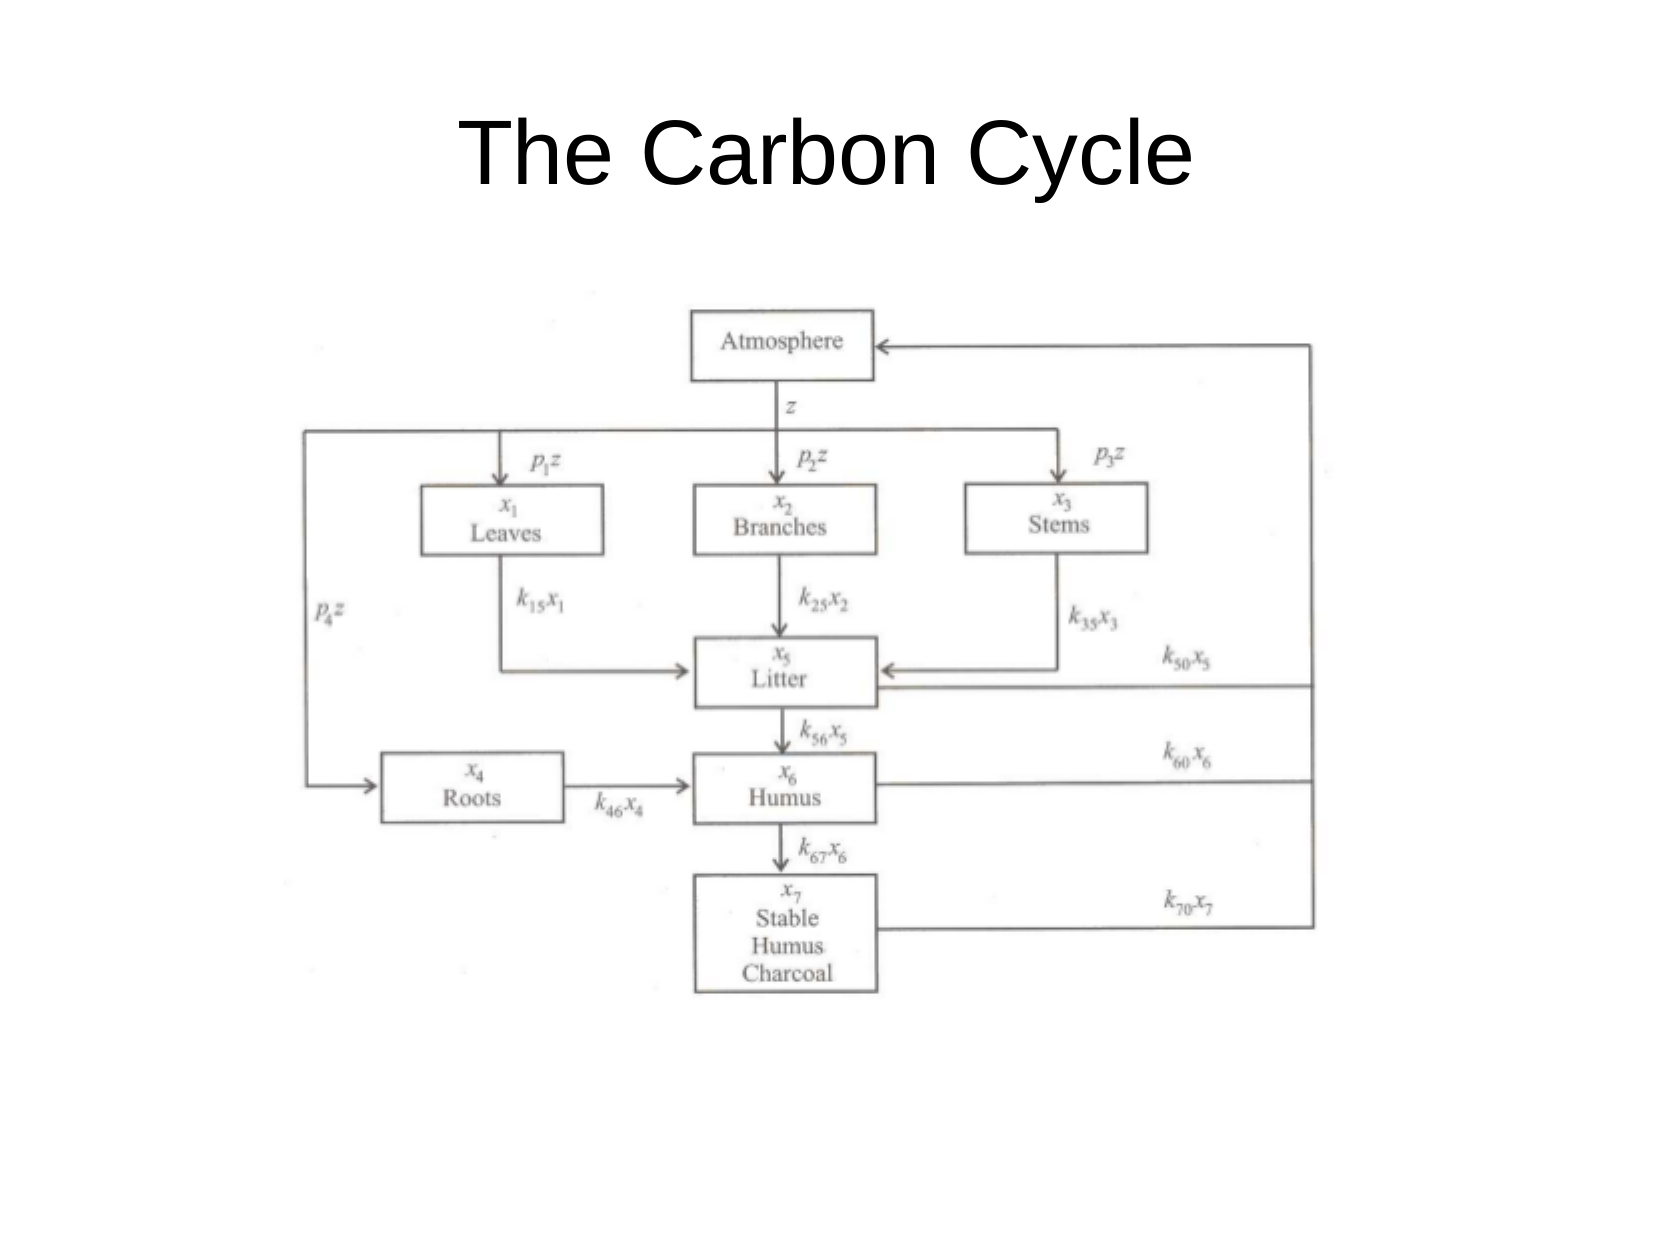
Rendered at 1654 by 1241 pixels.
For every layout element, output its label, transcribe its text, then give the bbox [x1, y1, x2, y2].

title The Carbon Cycle [82, 49, 1571, 257]
picture [283, 290, 1337, 1010]
